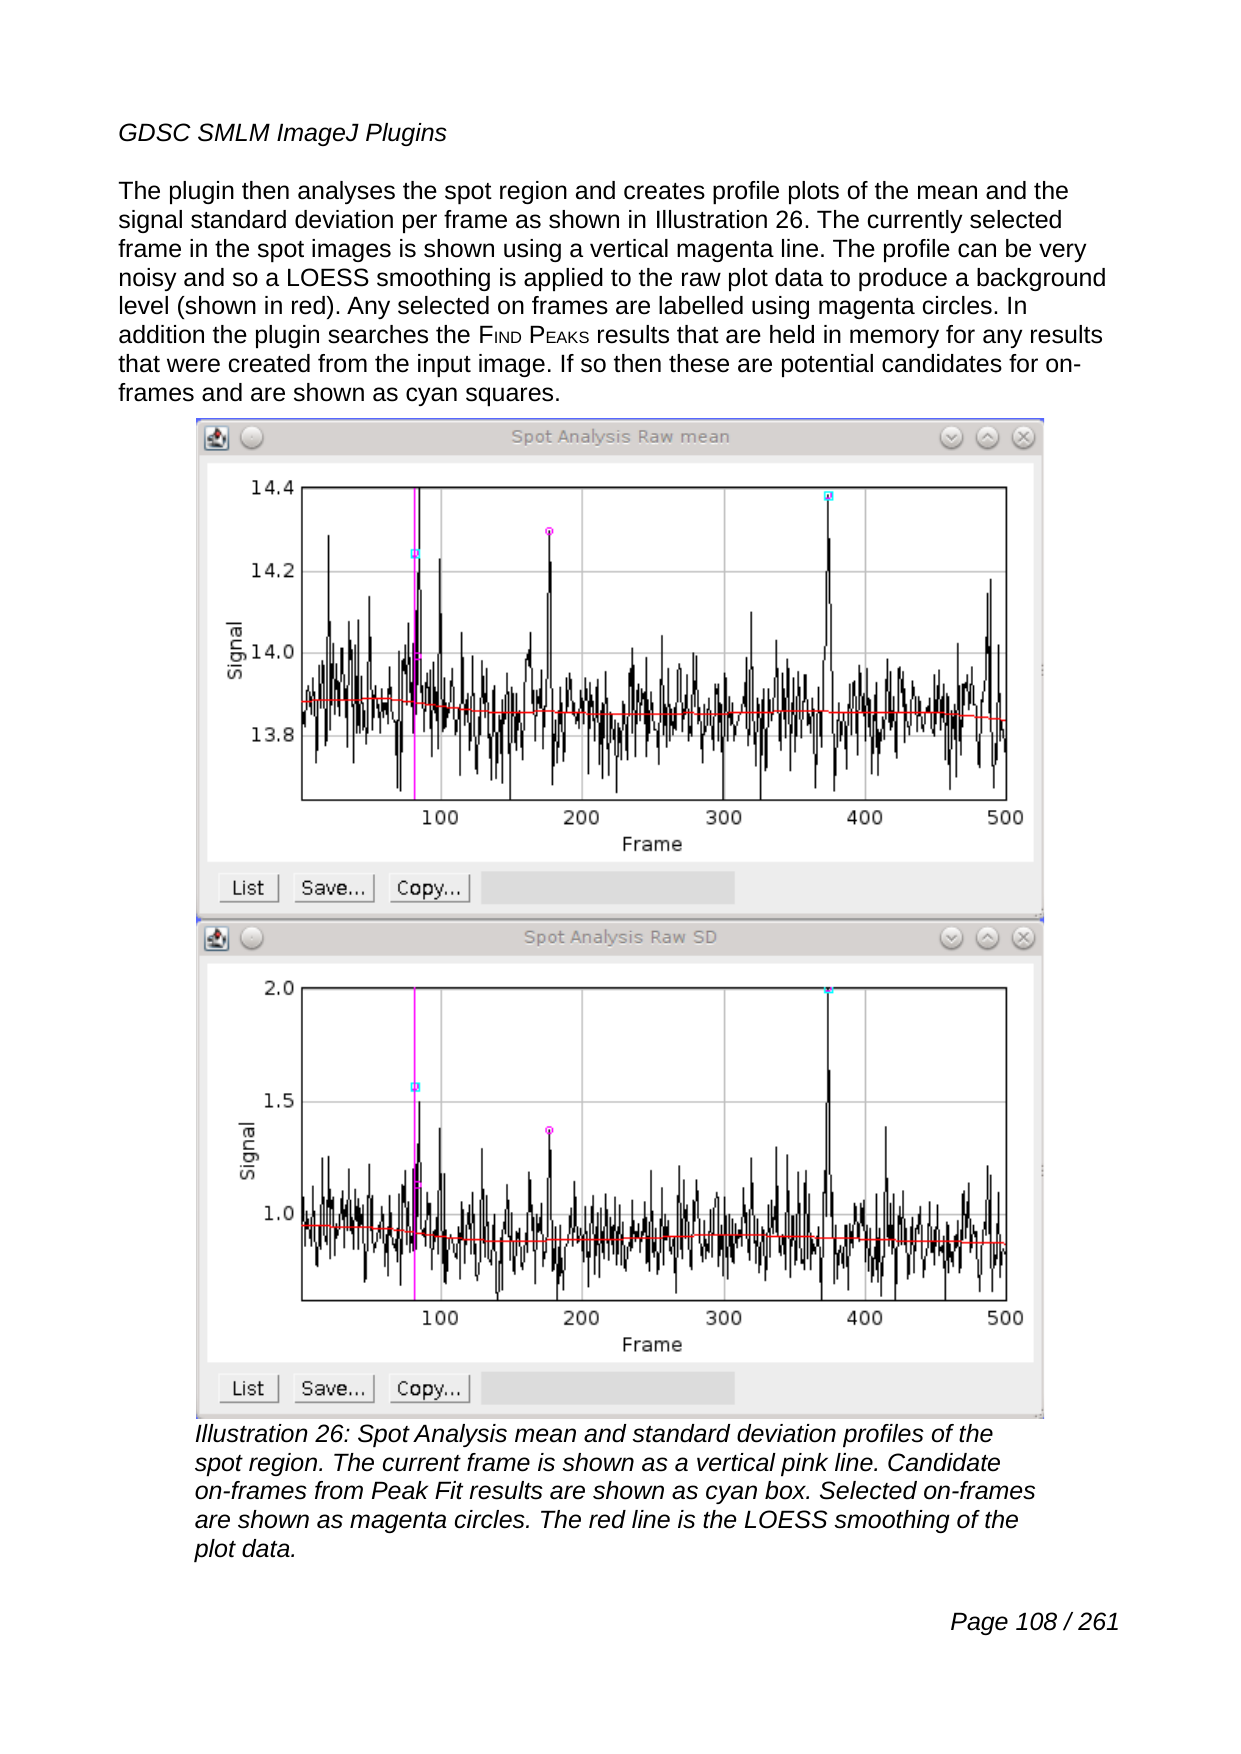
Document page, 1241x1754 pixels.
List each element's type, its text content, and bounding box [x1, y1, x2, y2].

text The plugin then analyses the spot region and creates profile plots of the mean and the signal standard deviation per frame as shown in Illustration 26. The currently selected frame in the spot images is shown using a vertical magenta line. The profile can be very noisy and so a LOESS smoothing is applied to the raw plot data to produce a background level (shown in red). Any selected on frames are labelled using magenta circles. In addition the plugin searches the Find Peaks results that are held in memory for any results that were created from the input image. If so then these are potential candidates for on-frames and are shown as cyan squares. [118, 176, 1122, 406]
picture [196, 418, 1045, 1419]
text Illustration 26: Spot Analysis mean and standard deviation profiles of the spot region. The current frame is shown as a vertical pink line. Candidate on-frames from Peak Fit results are shown as cyan box. Selected on-frames are shown as magenta circles. The red line is the LOESS smoothing of the plot data. [194, 1419, 1046, 1562]
